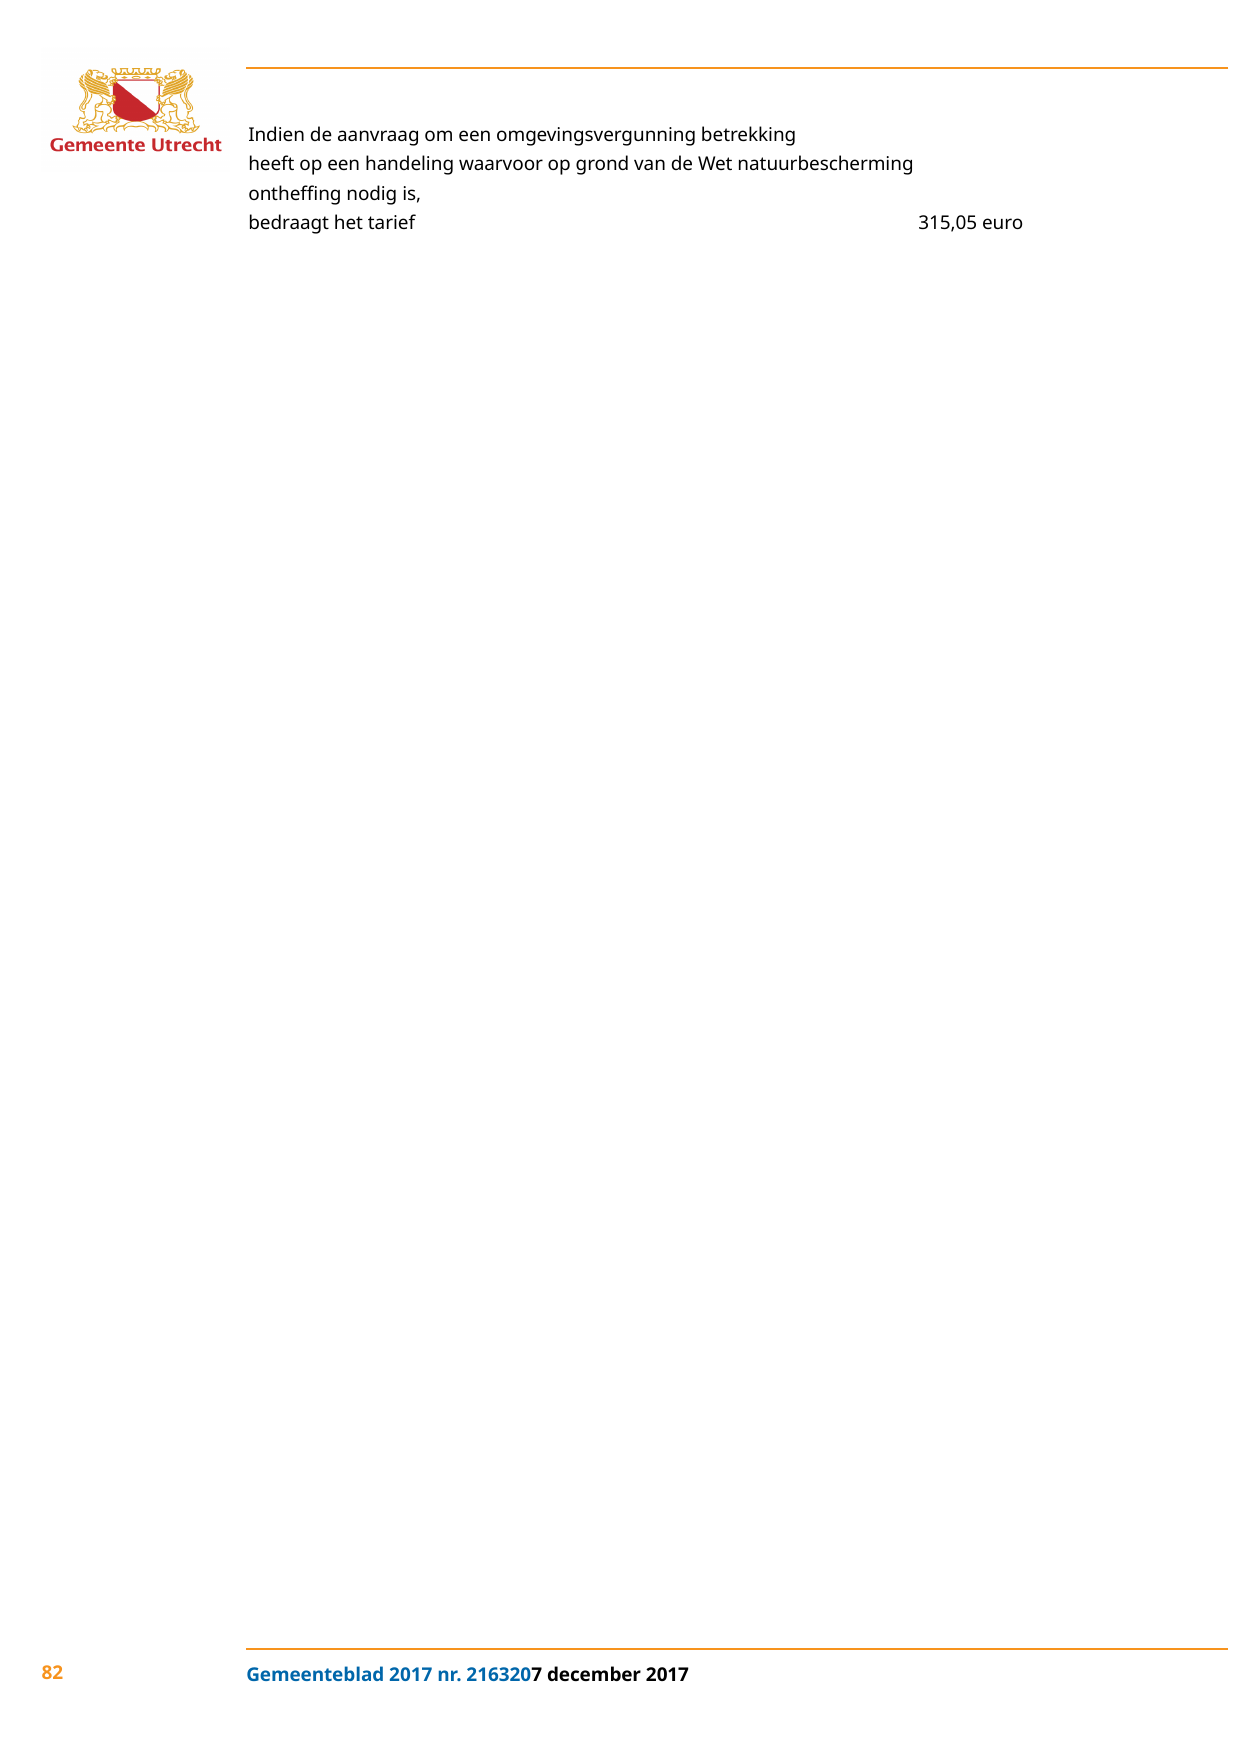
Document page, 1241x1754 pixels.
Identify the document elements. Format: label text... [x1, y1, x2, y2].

picture [41, 47, 231, 172]
table_header 315,05 euro [918, 121, 1152, 235]
table_header Indien de aanvraag om een omgevingsvergunning betrekking heeft op een handeling waarvoor op grond van de Wet natuurbescherming ontheffing nodig is, bedraagt het tarief [248, 121, 918, 235]
